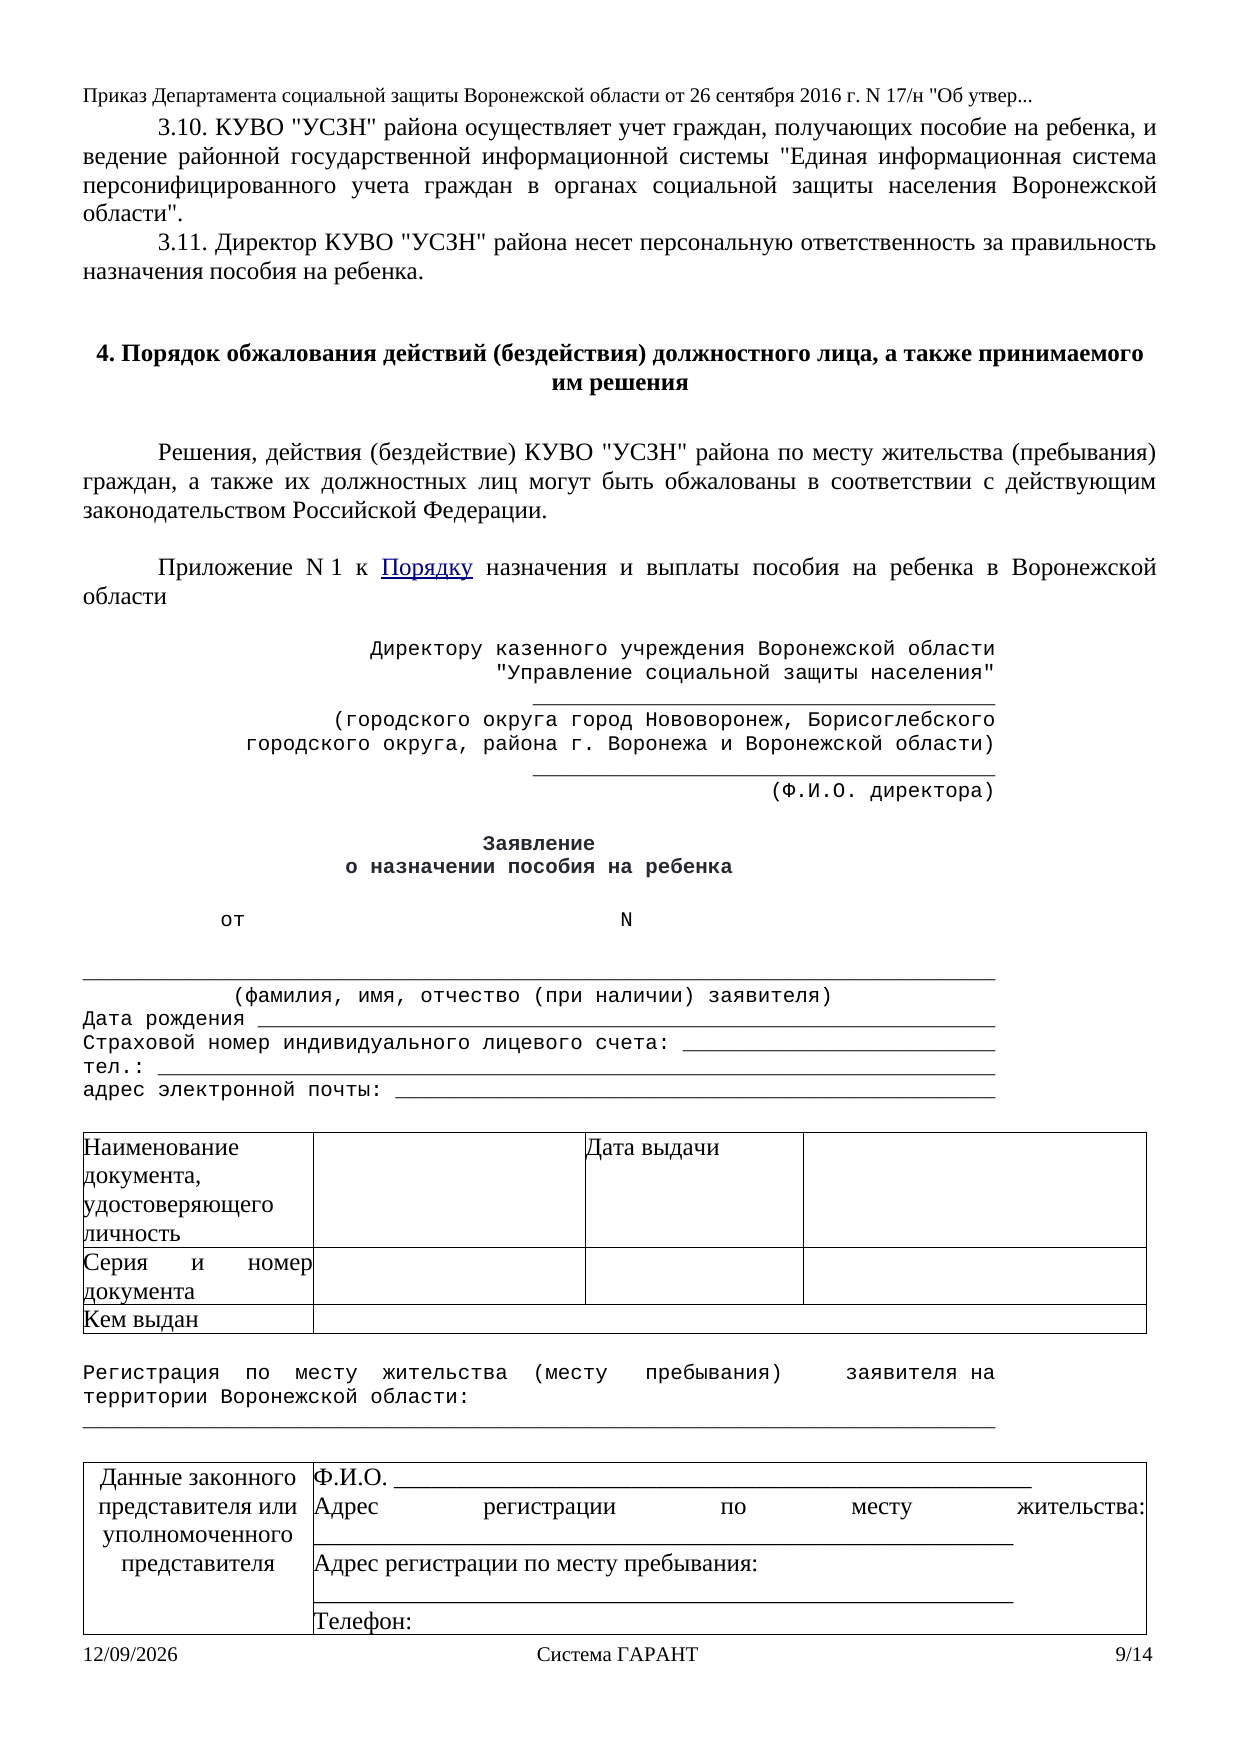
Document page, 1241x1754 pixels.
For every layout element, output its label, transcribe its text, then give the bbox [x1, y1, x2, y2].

text тел.: ___________________________________________________________________ [83, 1056, 1157, 1079]
text (городского округа город Нововоронеж, Борисоглебского [83, 709, 1157, 733]
text _________________________________________________________________________ [83, 1409, 1157, 1433]
text _________________________________________________________________________ [83, 961, 1157, 985]
text _____________________________________ [83, 757, 1157, 780]
table_cell [314, 1305, 1146, 1333]
table_cell [314, 1248, 585, 1304]
table_cell [586, 1248, 803, 1304]
text Заявление [83, 833, 1157, 856]
text (фамилия, имя, отчество (при наличии) заявителя) [83, 985, 1157, 1008]
table_header Данные законного представителя или уполномоченного представителя [84, 1463, 313, 1634]
text "Управление социальной защиты населения" [83, 662, 1157, 686]
text о назначении пособия на ребенка [83, 856, 1157, 880]
text Приложение N 1 к Порядку назначения и выплаты пособия на ребенка в Воронежской области [83, 552, 1157, 610]
text _____________________________________ [83, 686, 1157, 709]
table_cell Кем выдан [84, 1305, 313, 1333]
text Директору казенного учреждения Воронежской области [83, 638, 1157, 662]
table_header Наименование документа, удостоверяющего личность [84, 1133, 313, 1247]
table_header [804, 1133, 1146, 1247]
subtitle 4. Порядок обжалования действий (бездействия) должностного лица, а также принимаемого им решения [83, 338, 1157, 396]
text адрес электронной почты: ________________________________________________ [83, 1079, 1157, 1103]
table_header Дата выдачи [586, 1133, 803, 1247]
text 3.10. КУВО "УСЗН" района осуществляет учет граждан, получающих пособие на ребенка, и ведение районной государственной информационной системы "Единая информационная система персонифицированного учета граждан в органах социальной защиты населения Воронежской области". [83, 112, 1157, 227]
text Страховой номер индивидуального лицевого счета: _________________________ [83, 1032, 1157, 1056]
table_cell [804, 1248, 1146, 1304]
text Регистрация по месту жительства (месту пребывания) заявителя на [83, 1362, 1157, 1386]
table_header [314, 1133, 585, 1247]
text территории Воронежской области: [83, 1386, 1157, 1409]
text городского округа, района г. Воронежа и Воронежской области) [83, 733, 1157, 757]
text от N [83, 909, 1157, 932]
text Дата рождения ___________________________________________________________ [83, 1008, 1157, 1032]
text Решения, действия (бездействие) КУВО "УСЗН" района по месту жительства (пребывания) граждан, а также их должностных лиц могут быть обжалованы в соответствии с действующим законодательством Российской Федерации. [83, 437, 1157, 523]
text 3.11. Директор КУВО "УСЗН" района несет персональную ответственность за правильность назначения пособия на ребенка. [83, 227, 1157, 285]
table_cell Серия и номер документа [84, 1248, 313, 1304]
text (Ф.И.О. директора) [83, 780, 1157, 804]
table_header Ф.И.О. ___________________________________________________ Адрес регистрации по месту жительства: ________________________________________________________ Адрес регистрации по месту пребывания: ________________________________________________________ Телефон: [314, 1463, 1146, 1634]
